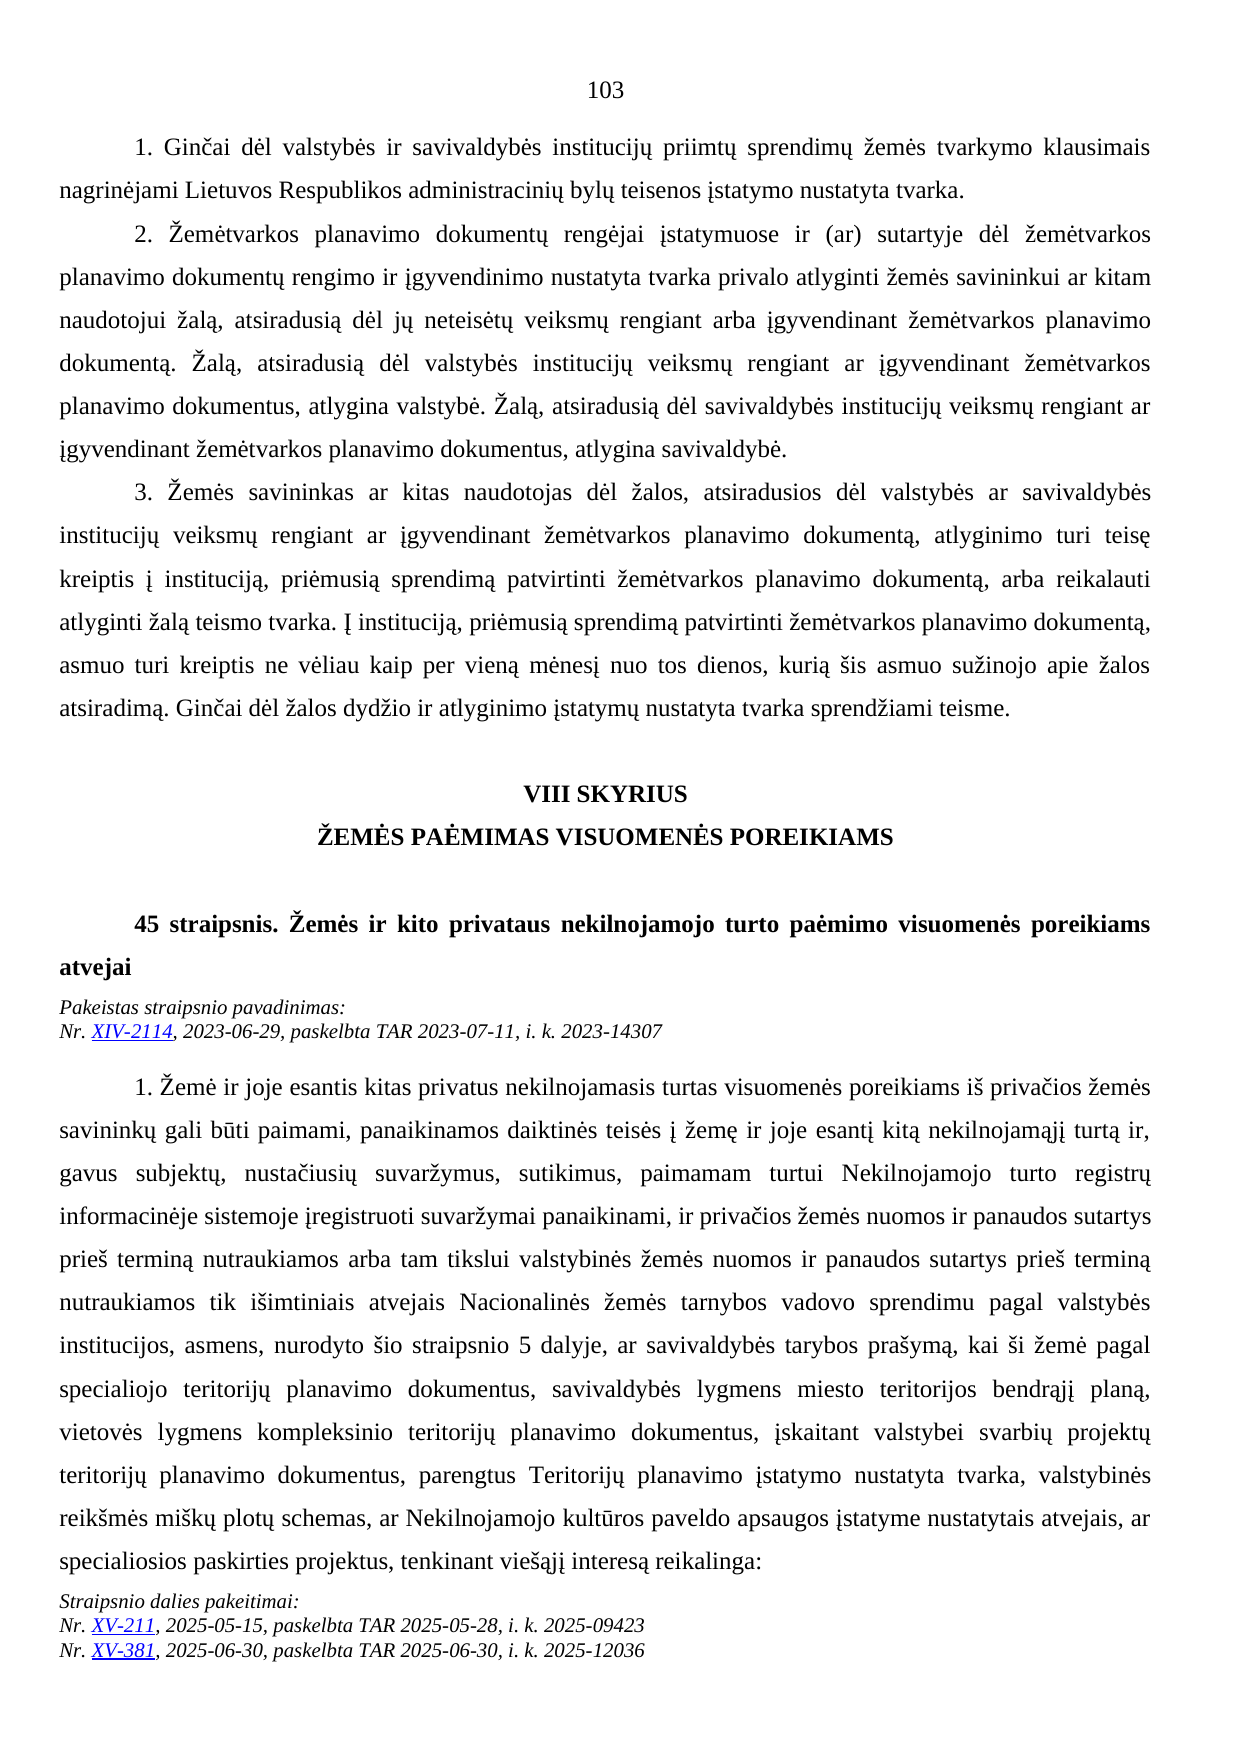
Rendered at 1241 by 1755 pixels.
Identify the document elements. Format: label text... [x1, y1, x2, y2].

text 3. Žemės savininkas ar kitas naudotojas dėl žalos, atsiradusios dėl valstybės ar savivaldybės institucijų veiksmų rengiant ar įgyvendinant žemėtvarkos planavimo dokumentą, atlyginimo turi teisę kreiptis į instituciją, priėmusią sprendimą patvirtinti žemėtvarkos planavimo dokumentą, arba reikalauti atlyginti žalą teismo tvarka. Į instituciją, priėmusią sprendimą patvirtinti žemėtvarkos planavimo dokumentą, asmuo turi kreiptis ne vėliau kaip per vieną mėnesį nuo tos dienos, kurią šis asmuo sužinojo apie žalos atsiradimą. Ginčai dėl žalos dydžio ir atlyginimo įstatymų nustatyta tvarka sprendžiami teisme. [59, 477, 1152, 722]
text 45 straipsnis. Žemės ir kito privataus nekilnojamojo turto paėmimo visuomenės poreikiams atvejai [59, 909, 1152, 981]
text VIII skyrius [59, 779, 1152, 808]
text 2. Žemėtvarkos planavimo dokumentų rengėjai įstatymuose ir (ar) sutartyje dėl žemėtvarkos planavimo dokumentų rengimo ir įgyvendinimo nustatyta tvarka privalo atlyginti žemės savininkui ar kitam naudotojui žalą, atsiradusią dėl jų neteisėtų veiksmų rengiant arba įgyvendinant žemėtvarkos planavimo dokumentą. Žalą, atsiradusią dėl valstybės institucijų veiksmų rengiant ar įgyvendinant žemėtvarkos planavimo dokumentus, atlygina valstybė. Žalą, atsiradusią dėl savivaldybės institucijų veiksmų rengiant ar įgyvendinant žemėtvarkos planavimo dokumentus, atlygina savivaldybė. [59, 219, 1152, 463]
text Straipsnio dalies pakeitimai: [59, 1589, 1152, 1613]
text Nr. XV-381, 2025-06-30, paskelbta TAR 2025-06-30, i. k. 2025-12036 [59, 1637, 1152, 1662]
text 1. Žemė ir joje esantis kitas privatus nekilnojamasis turtas visuomenės poreikiams iš privačios žemės savininkų gali būti paimami, panaikinamos daiktinės teisės į žemę ir joje esantį kitą nekilnojamąjį turtą ir, gavus subjektų, nustačiusių suvaržymus, sutikimus, paimamam turtui Nekilnojamojo turto registrų informacinėje sistemoje įregistruoti suvaržymai panaikinami, ir privačios žemės nuomos ir panaudos sutartys prieš terminą nutraukiamos arba tam tikslui valstybinės žemės nuomos ir panaudos sutartys prieš terminą nutraukiamos tik išimtiniais atvejais Nacionalinės žemės tarnybos vadovo sprendimu pagal valstybės institucijos, asmens, nurodyto šio straipsnio 5 dalyje, ar savivaldybės tarybos prašymą, kai ši žemė pagal specialiojo teritorijų planavimo dokumentus, savivaldybės lygmens miesto teritorijos bendrąjį planą, vietovės lygmens kompleksinio teritorijų planavimo dokumentus, įskaitant valstybei svarbių projektų teritorijų planavimo dokumentus, parengtus Teritorijų planavimo įstatymo nustatyta tvarka, valstybinės reikšmės miškų plotų schemas, ar Nekilnojamojo kultūros paveldo apsaugos įstatyme nustatytais atvejais, ar specialiosios paskirties projektus, tenkinant viešąjį interesą reikalinga: [59, 1072, 1152, 1575]
text Nr. XV-211, 2025-05-15, paskelbta TAR 2025-05-28, i. k. 2025-09423 [59, 1613, 1152, 1637]
text Žemės paėmimas visuomenės poreikiams [59, 822, 1152, 851]
text 1. Ginčai dėl valstybės ir savivaldybės institucijų priimtų sprendimų žemės tvarkymo klausimais nagrinėjami Lietuvos Respublikos administracinių bylų teisenos įstatymo nustatyta tvarka. [59, 132, 1152, 204]
text Nr. XIV-2114, 2023-06-29, paskelbta TAR 2023-07-11, i. k. 2023-14307 [59, 1019, 1152, 1043]
text Pakeistas straipsnio pavadinimas: [59, 995, 1152, 1019]
